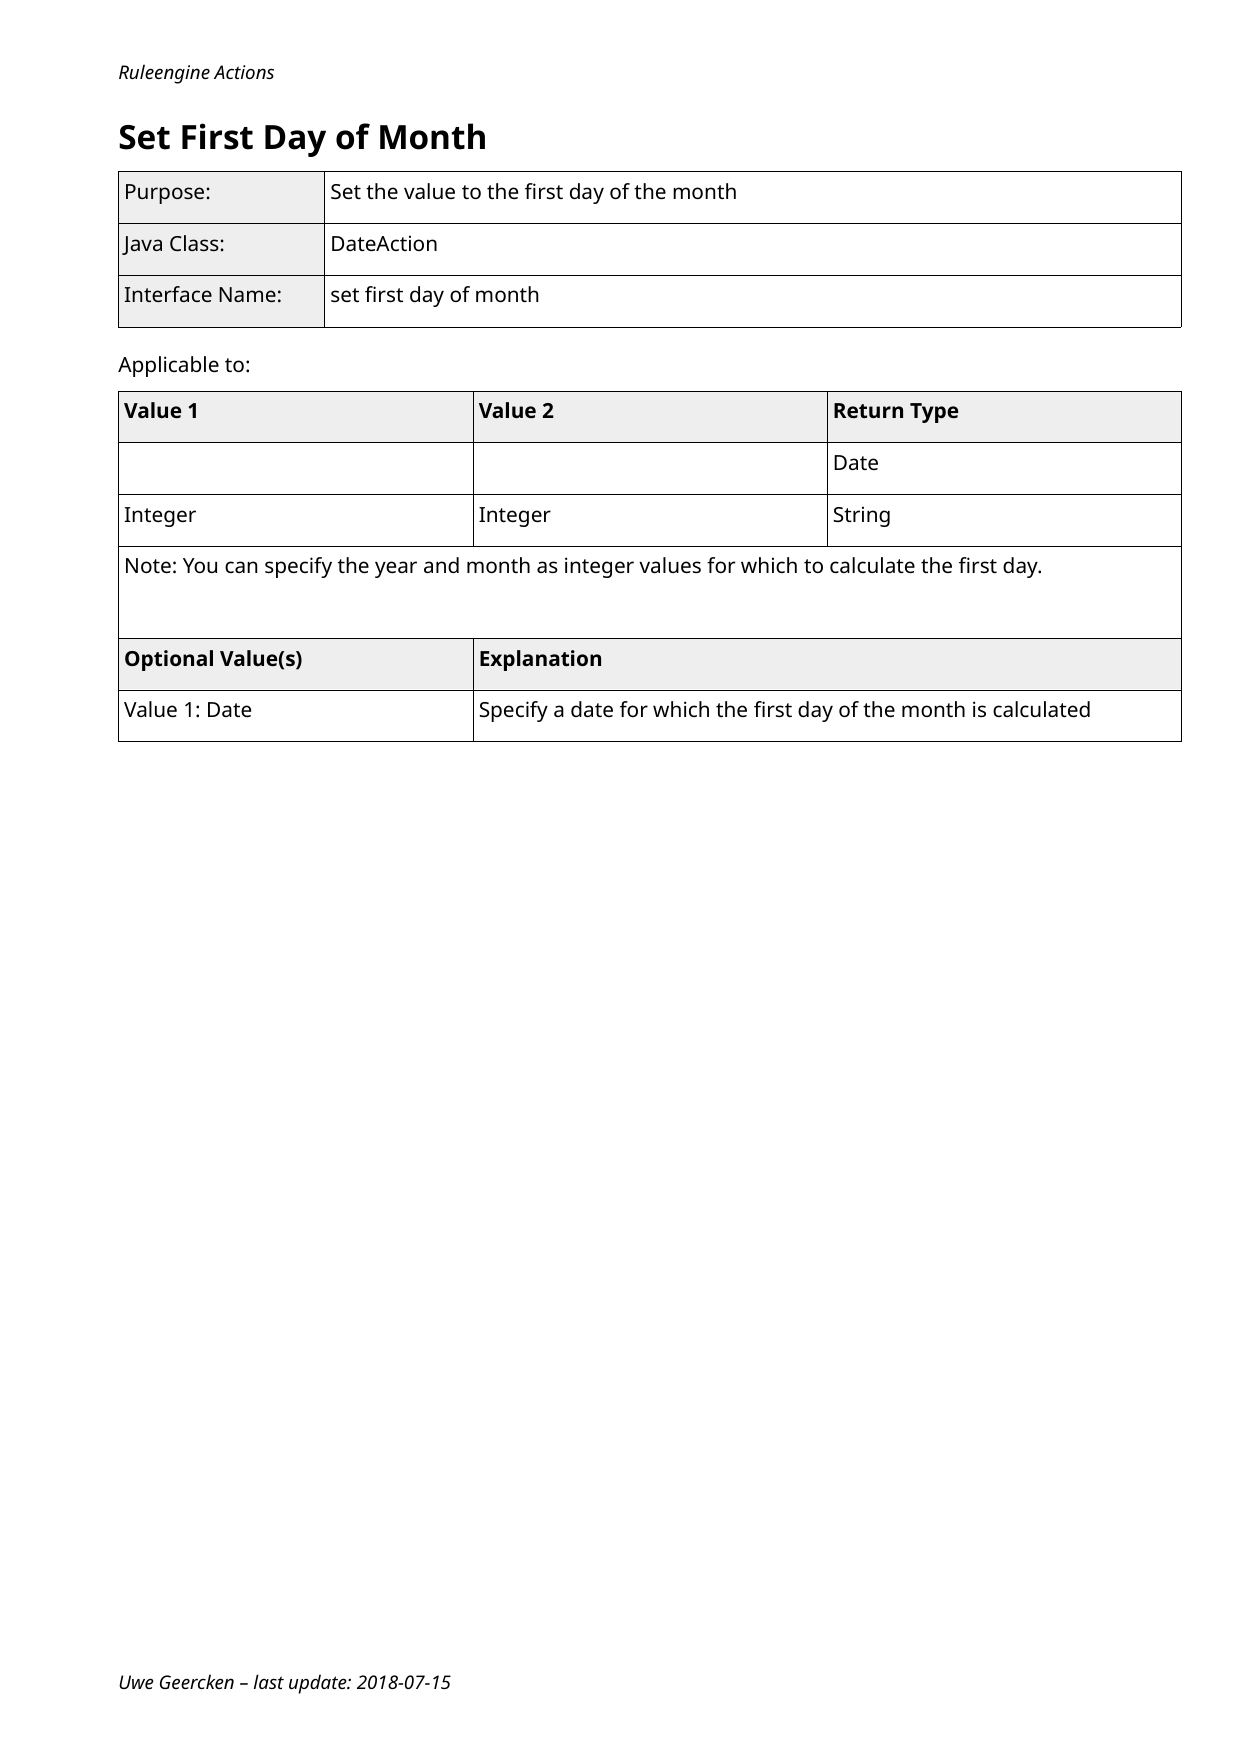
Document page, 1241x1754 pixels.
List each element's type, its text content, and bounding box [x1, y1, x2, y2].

table_cell Java Class: [119, 224, 324, 275]
table_cell [119, 443, 473, 494]
table_cell [474, 443, 827, 494]
table_cell Integer [474, 495, 827, 546]
table_header Value 1 [119, 392, 473, 442]
text Set First Day of Month [118, 114, 1181, 159]
table_cell Interface Name: [119, 276, 324, 327]
table_header Set the value to the first day of the month [325, 172, 1181, 223]
table_header Value 2 [474, 392, 827, 442]
table_cell String [828, 495, 1181, 546]
table_cell Value 1: Date [119, 691, 473, 741]
table_cell set first day of month [325, 276, 1181, 327]
table_cell DateAction [325, 224, 1181, 275]
table_header Return Type [828, 392, 1181, 442]
table_header Purpose: [119, 172, 324, 223]
table_cell Optional Value(s) [119, 639, 473, 689]
text Applicable to: [118, 350, 1181, 379]
table_cell Specify a date for which the first day of the month is calculated [474, 691, 1181, 741]
table_cell Note: You can specify the year and month as integer values for which to calculate the first day. [119, 547, 1181, 638]
table_cell Explanation [474, 639, 1181, 689]
table_cell Date [828, 443, 1181, 494]
table_cell Integer [119, 495, 473, 546]
